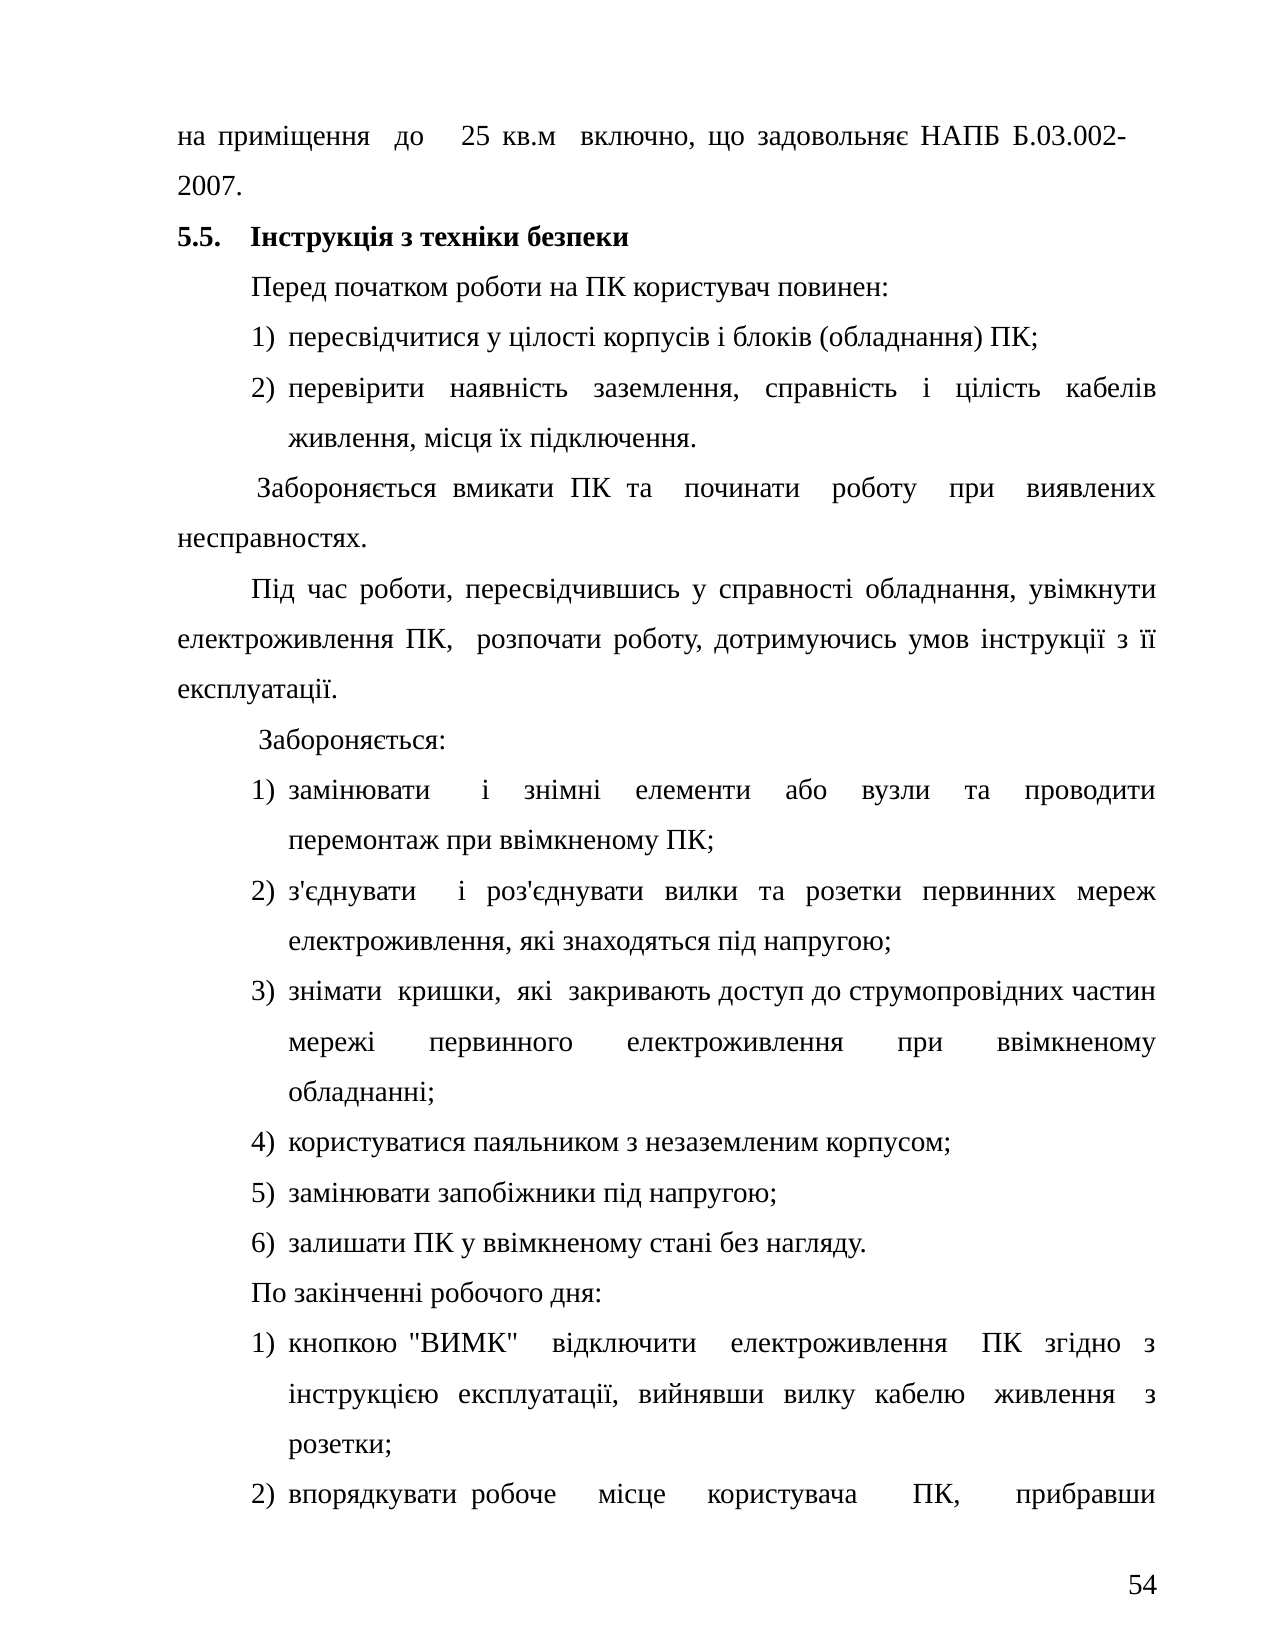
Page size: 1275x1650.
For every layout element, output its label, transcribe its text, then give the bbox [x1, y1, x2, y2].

list знімати кришки, які закривають доступ до струмопровідних частин мережі первинного електроживлення при ввімкненому обладнанні; [251, 973, 1157, 1108]
subtitle 5.5. Інструкція з техніки безпеки [177, 219, 1157, 252]
list перевірити наявність заземлення, справність і цілість кабелів живлення, місця їх підключення. [251, 370, 1157, 453]
list впорядкувати робоче місце користувача ПК, прибравши [251, 1477, 1157, 1510]
list пересвідчитися у цілості корпусів і блоків (обладнання) ПК; [251, 319, 1157, 353]
list замінювати і знімні елементи або вузли та проводити перемонтаж при ввімкненому ПК; [251, 772, 1157, 856]
text Забороняється вмикати ПК та починати роботу при виявлених несправностях. [177, 470, 1157, 554]
text Забороняється: [177, 722, 1157, 755]
list замінювати запобіжники під напругою; [251, 1175, 1157, 1208]
list користуватися паяльником з незаземленим корпусом; [251, 1124, 1157, 1158]
text Перед початком роботи на ПК користувач повинен: [177, 269, 1157, 303]
text Під час роботи, пересвідчившись у справності обладнання, увімкнути електроживлення ПК, розпочати роботу, дотримуючись умов інструкції з її експлуатації. [177, 571, 1157, 705]
list з'єднувати і роз'єднувати вилки та розетки первинних мереж електроживлення, які знаходяться під напругою; [251, 873, 1157, 957]
list кнопкою "ВИМК" відключити електроживлення ПК згідно з інструкцією експлуатації, вийнявши вилку кабелю живлення з розетки; [251, 1326, 1157, 1460]
text на приміщення до 25 кв.м включно, що задовольняє НАПБ Б.03.002-2007. [177, 118, 1127, 202]
list залишати ПК у ввімкненому стані без нагляду. [251, 1225, 1157, 1258]
text По закінченні робочого дня: [177, 1275, 1157, 1309]
